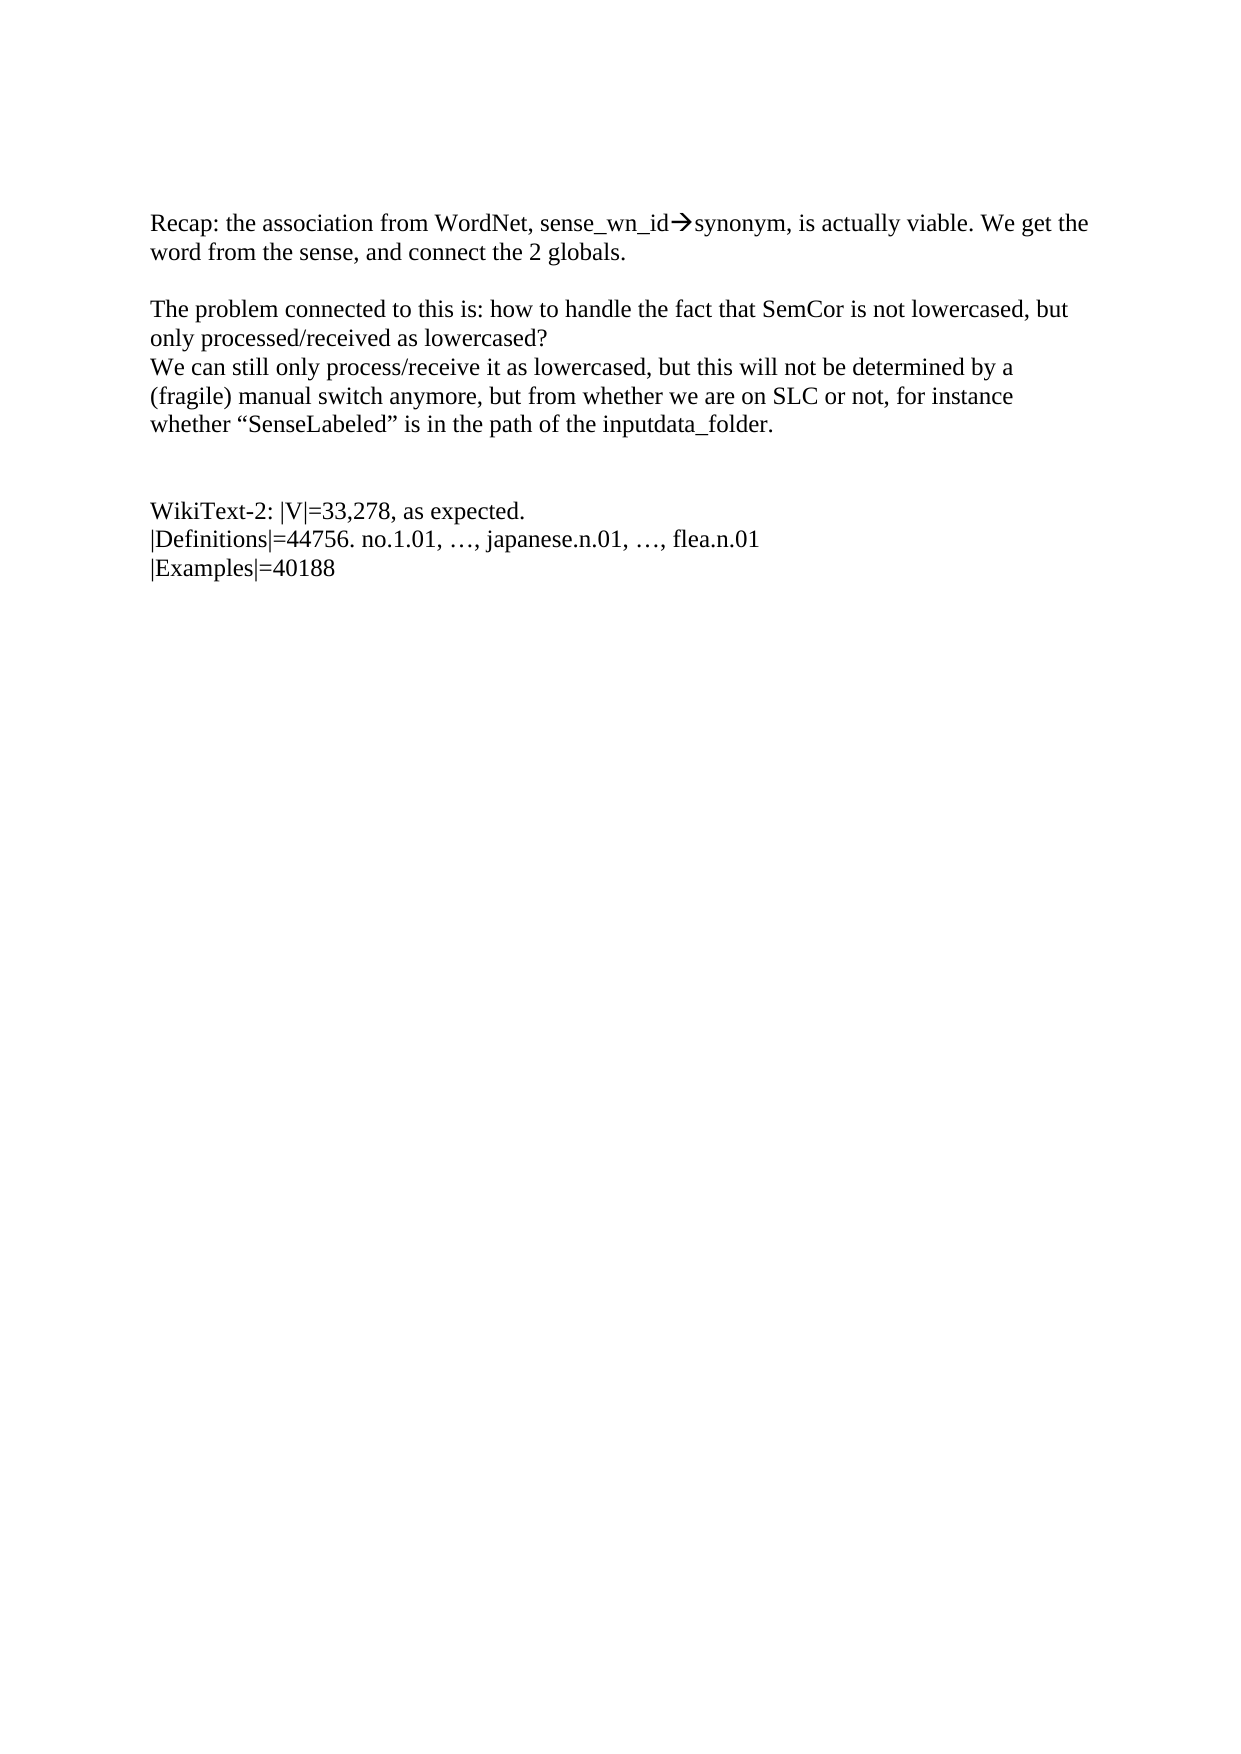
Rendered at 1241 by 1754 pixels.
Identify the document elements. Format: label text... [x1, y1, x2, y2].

text |Examples|=40188 [150, 553, 1090, 582]
text WikiText-2: |V|=33,278, as expected. [150, 496, 1090, 524]
text The problem connected to this is: how to handle the fact that SemCor is not lowercased, but only processed/received as lowercased? [150, 294, 1090, 352]
text Recap: the association from WordNet, sense_wn_idsynonym, is actually viable. We get the word from the sense, and connect the 2 globals. [150, 208, 1090, 266]
text We can still only process/receive it as lowercased, but this will not be determined by a (fragile) manual switch anymore, but from whether we are on SLC or not, for instance whether “SenseLabeled” is in the path of the inputdata_folder. [150, 352, 1090, 438]
text |Definitions|=44756. no.1.01, …, japanese.n.01, …, flea.n.01 [150, 524, 1090, 553]
